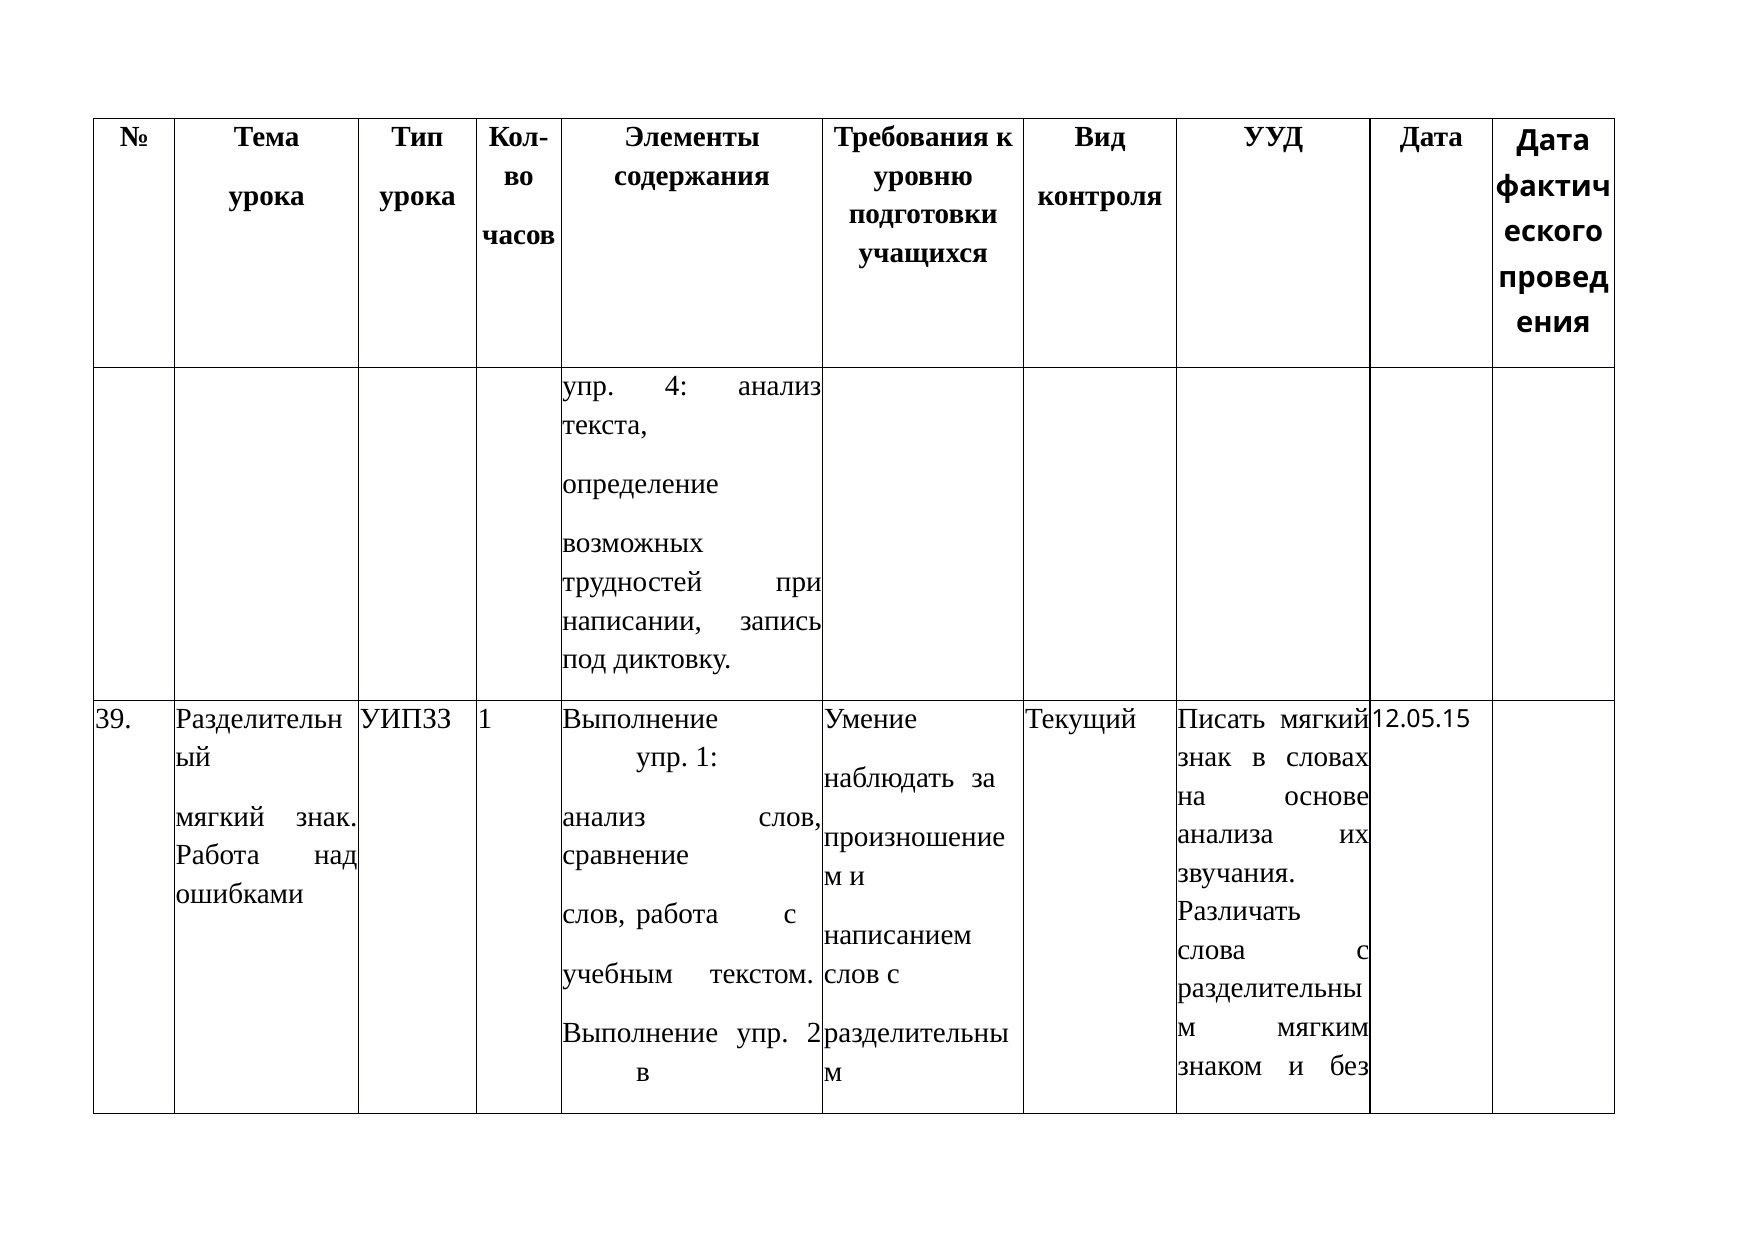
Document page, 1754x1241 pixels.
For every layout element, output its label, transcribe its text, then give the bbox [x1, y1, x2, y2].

table_header Тема урока [175, 119, 358, 367]
table_cell [1024, 368, 1176, 700]
table_header Кол-во часов [477, 119, 561, 367]
table_cell [94, 368, 174, 700]
table_header Тип урока [359, 119, 476, 367]
table_cell [1177, 368, 1369, 700]
table_cell [1493, 701, 1614, 1113]
table_cell упр. 4: анализ текста, определение возможных трудностей при написании, запись под диктовку. [562, 368, 822, 700]
table_header УУД [1177, 119, 1369, 367]
table_cell Текущий [1024, 701, 1176, 1113]
table_cell Умение наблюдать за произношением и написанием слов с разделительным [823, 701, 1023, 1113]
table_header Дата [1371, 119, 1492, 367]
table_header Элементы содержания [562, 119, 822, 367]
table_header Вид контроля [1024, 119, 1176, 367]
table_cell [359, 368, 476, 700]
table_cell 12.05.15 [1371, 701, 1492, 1113]
table_cell УИПЗЗ [359, 701, 476, 1113]
table_header Требования к уровню подготовки учащихся [823, 119, 1023, 367]
table_header Дата фактического проведения [1493, 119, 1614, 367]
table_cell Выполнение упр. 1: анализ слов, сравнение слов, работа с учебным текстом. Выполнение упр. 2 в [562, 701, 822, 1113]
table_cell Писать мягкий знак в словах на основе анализа их звучания. Различать слова с разделительным мягким знаком и без [1177, 701, 1369, 1113]
table_cell 1 [477, 701, 561, 1113]
table_cell Разделительный мягкий знак. Работа над ошибками [175, 701, 358, 1113]
table_cell 39. [94, 701, 174, 1113]
table_header № [94, 119, 174, 367]
table_cell [175, 368, 358, 700]
table_cell [1371, 368, 1492, 700]
table_cell [1493, 368, 1614, 700]
table_cell [477, 368, 561, 700]
table_cell [823, 368, 1023, 700]
